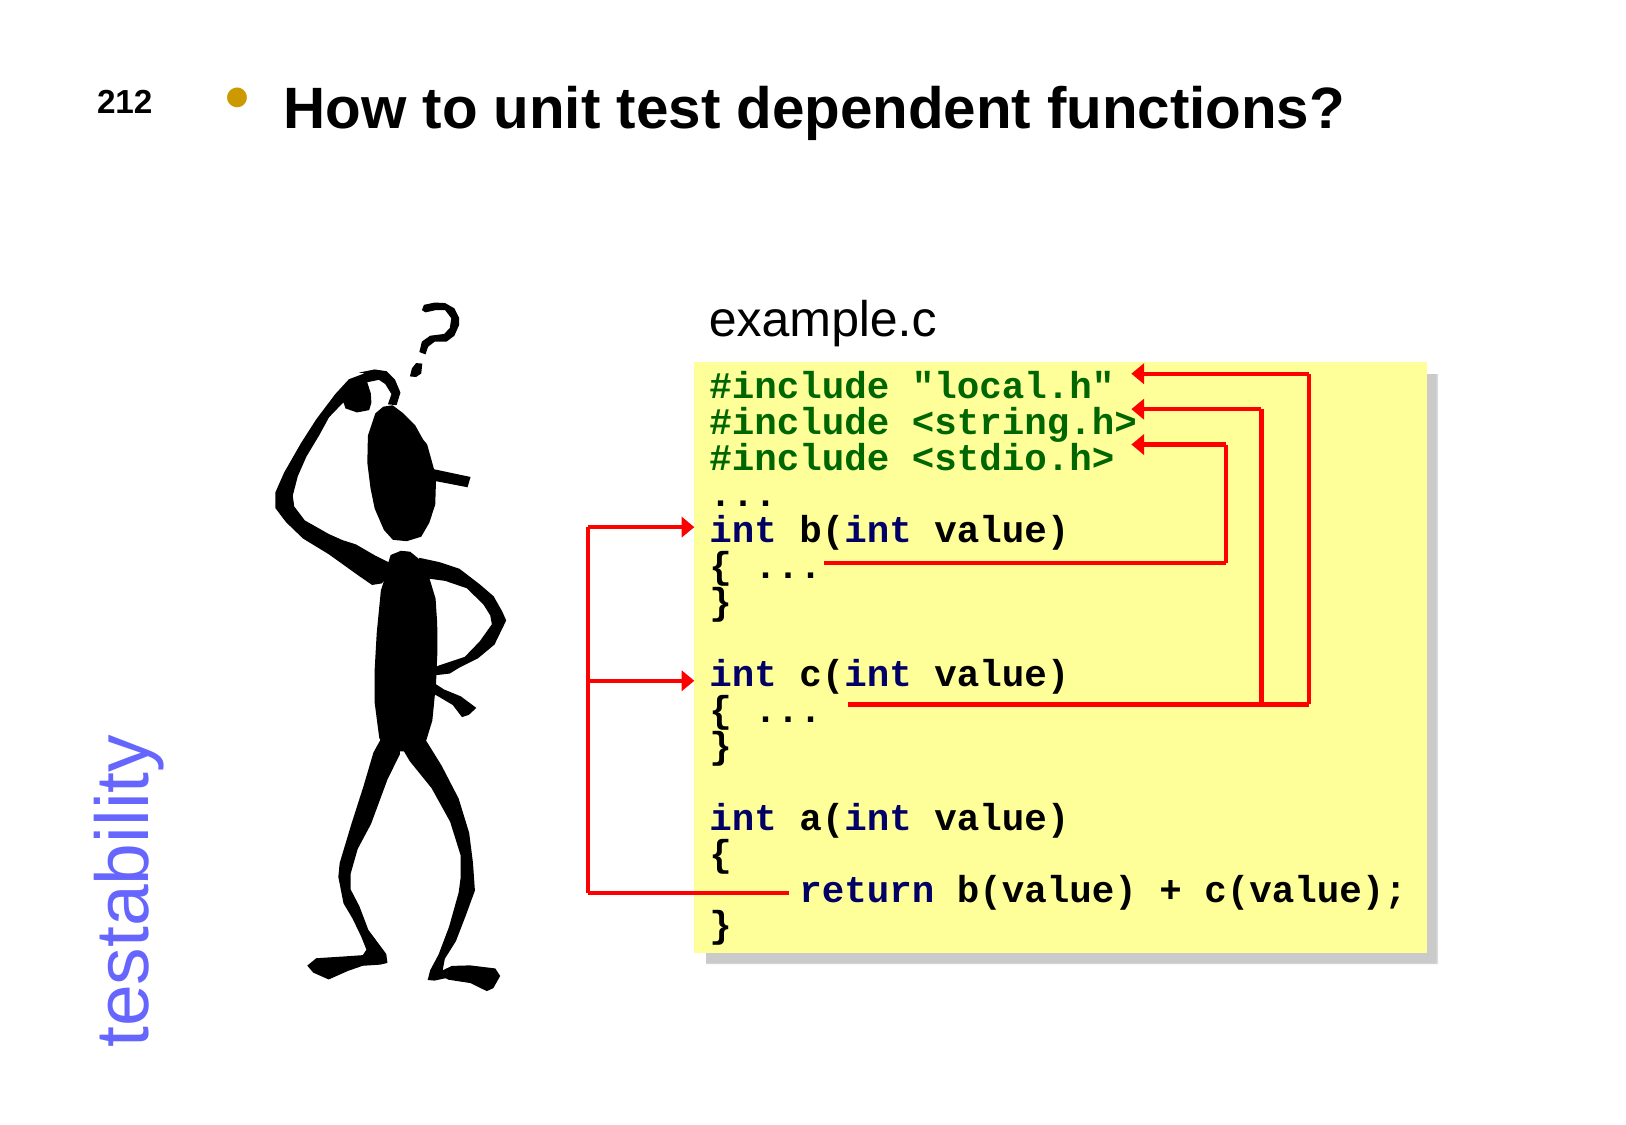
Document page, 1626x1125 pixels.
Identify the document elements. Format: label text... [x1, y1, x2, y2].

text_box [409, 363, 423, 378]
list How to unit test dependent functions? [212, 62, 1625, 1063]
text_box [419, 302, 460, 355]
title testability [50, 187, 188, 1063]
text_box example.c [694, 279, 1097, 355]
text_box #include "local.h" #include <string.h> #include <stdio.h> ... int b(int value) { ... } int c(int value) { ... } int a(int value) { return b(value) + c(value); } [694, 362, 1427, 953]
text_box [275, 369, 507, 992]
